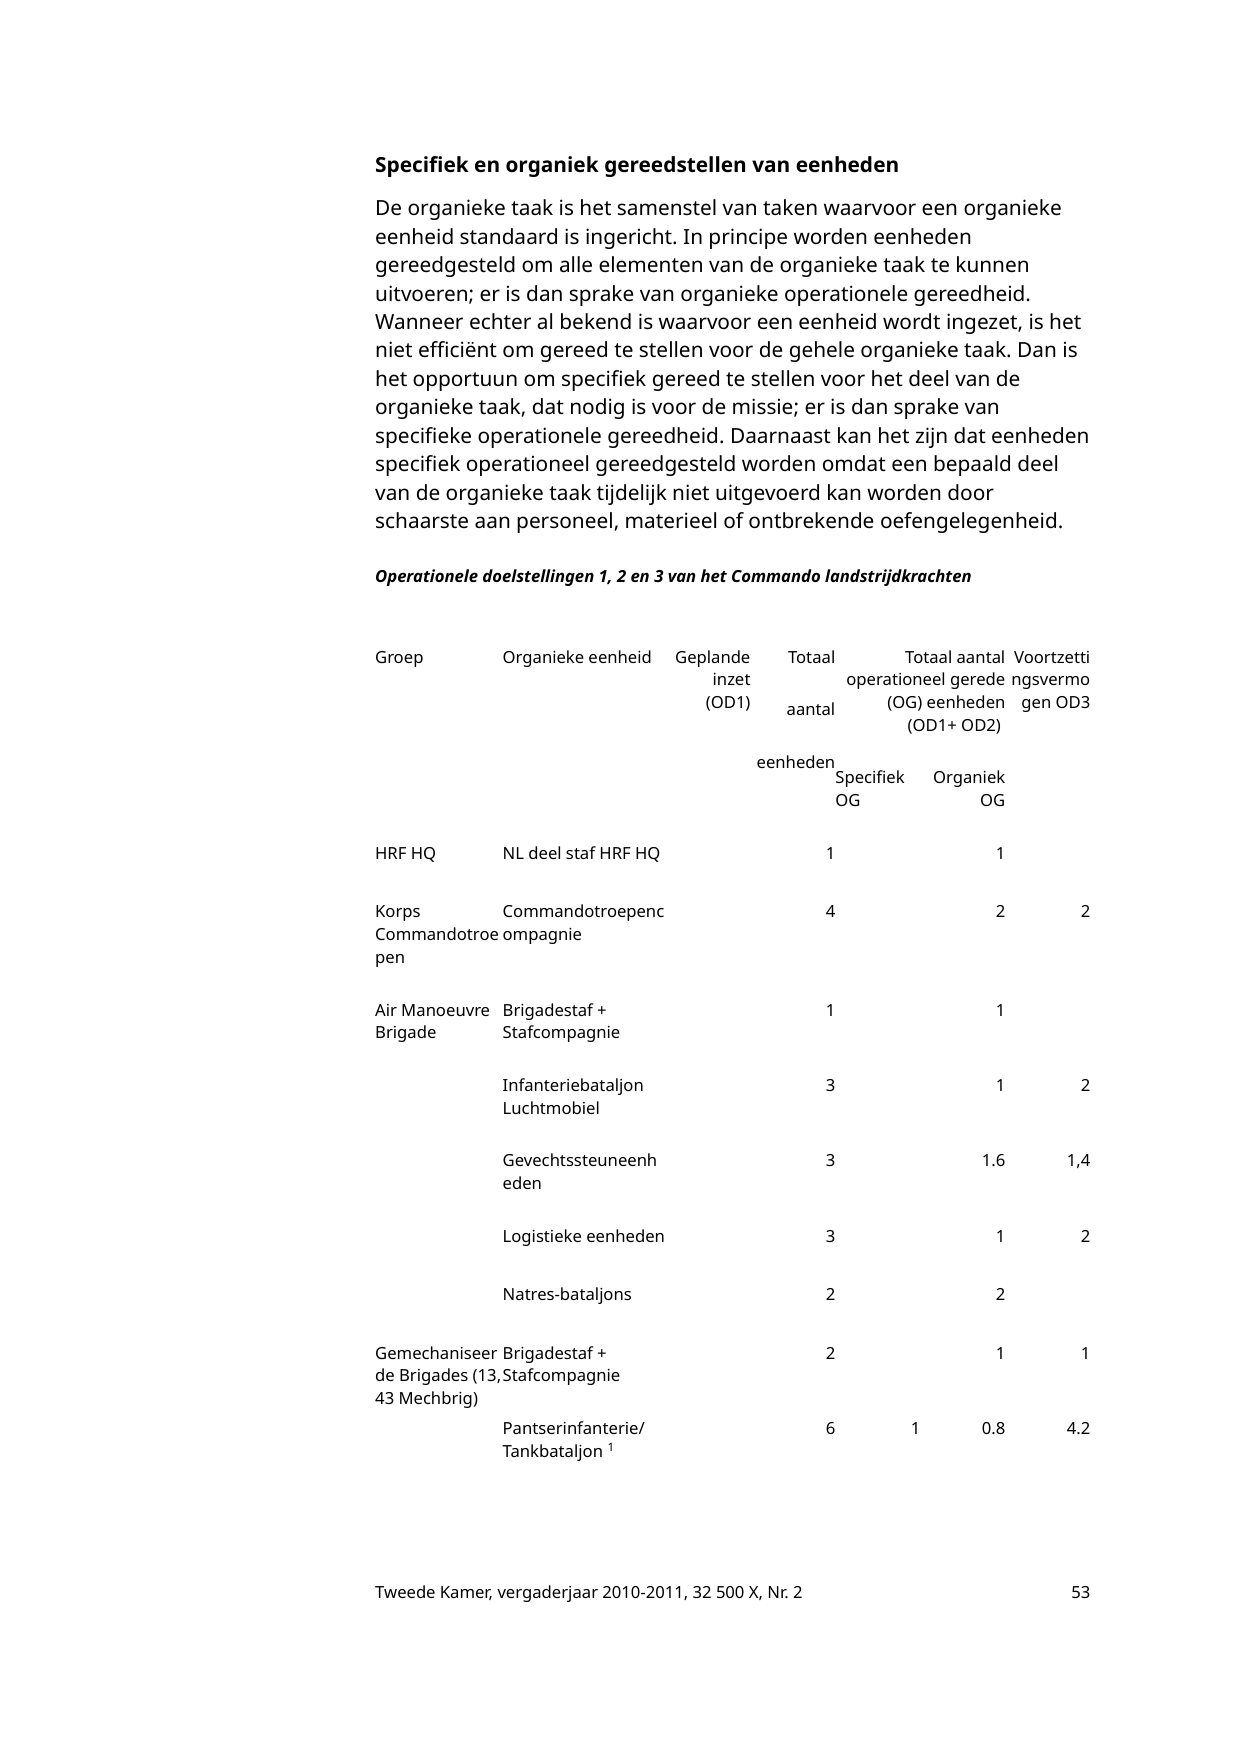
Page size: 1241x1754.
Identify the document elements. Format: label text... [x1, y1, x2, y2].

table_cell 1 [1005, 1341, 1090, 1417]
table_cell Natres-bataljons [503, 1283, 665, 1341]
table_cell [835, 1149, 920, 1224]
table_cell 3 [750, 1149, 835, 1224]
table_cell Commandotroepencompagnie [503, 900, 665, 998]
table_cell [835, 1283, 920, 1341]
table_cell 1 [750, 998, 835, 1073]
table_cell 1 [920, 998, 1005, 1073]
table_cell Gemechaniseerde Brigades (13, 43 Mechbrig) [375, 1341, 502, 1492]
table_cell [665, 1149, 750, 1224]
table_cell [835, 1074, 920, 1149]
table_cell [665, 998, 750, 1073]
table_cell [835, 842, 920, 900]
table_cell Organiek OG [920, 766, 1005, 842]
table_cell Pantserinfanterie/Tankbataljon 1 [503, 1417, 665, 1492]
table_cell [665, 1224, 750, 1283]
table_cell 1.6 [920, 1149, 1005, 1224]
table_cell 6 [750, 1417, 835, 1492]
table_cell [835, 1224, 920, 1283]
table_cell [1005, 998, 1090, 1073]
table_cell NL deel staf HRF HQ [503, 842, 665, 900]
table_header Organieke eenheid [503, 645, 665, 842]
table_cell 4 [750, 900, 835, 998]
table_cell 2 [1005, 1074, 1090, 1149]
table_cell 1 [920, 1224, 1005, 1283]
table_header Geplande inzet (OD1) [665, 645, 750, 842]
table_cell Infanteriebataljon Luchtmobiel [503, 1074, 665, 1149]
table_cell [1005, 842, 1090, 900]
table_cell [665, 1074, 750, 1149]
text De organieke taak is het samenstel van taken waarvoor een organieke eenheid standaard is ingericht. In principe worden eenheden gereedgesteld om alle elementen van de organieke taak te kunnen uitvoeren; er is dan sprake van organieke operationele gereedheid. Wanneer echter al bekend is waarvoor een eenheid wordt ingezet, is het niet efficiënt om gereed te stellen voor de gehele organieke taak. Dan is het opportuun om specifiek gereed te stellen voor het deel van de organieke taak, dat nodig is voor de missie; er is dan sprake van specifieke operationele gereedheid. Daarnaast kan het zijn dat eenheden specifiek operationeel gereedgesteld worden omdat een bepaald deel van de organieke taak tijdelijk niet uitgevoerd kan worden door schaarste aan personeel, materieel of ontbrekende oefengelegenheid. [375, 193, 1090, 535]
table_cell [665, 900, 750, 998]
table_cell [835, 998, 920, 1073]
table_cell Korps Commandotroepen [375, 900, 502, 998]
text Operationele doelstellingen 1, 2 en 3 van het Commando landstrijdkrachten [375, 565, 1090, 587]
table_cell 3 [750, 1074, 835, 1149]
text Specifiek en organiek gereedstellen van eenheden [375, 150, 1090, 178]
table_cell Brigadestaf + Stafcompagnie [503, 998, 665, 1073]
table_cell [665, 1283, 750, 1341]
table_cell 1 [920, 1341, 1005, 1417]
table_cell 2 [750, 1283, 835, 1341]
table_cell 3 [750, 1224, 835, 1283]
table_cell 2 [920, 1283, 1005, 1341]
table_cell [665, 1417, 750, 1492]
table_header Totaal aantal eenheden [750, 645, 835, 842]
table_cell 2 [920, 900, 1005, 998]
table_header Groep [375, 645, 502, 842]
table_cell 1 [920, 1074, 1005, 1149]
table_cell 0.8 [920, 1417, 1005, 1492]
table_cell Logistieke eenheden [503, 1224, 665, 1283]
table_cell 2 [750, 1341, 835, 1417]
table_cell [665, 1341, 750, 1417]
table_cell 1 [835, 1417, 920, 1492]
table_cell 4.2 [1005, 1417, 1090, 1492]
table_cell Brigadestaf + Stafcompagnie [503, 1341, 665, 1417]
table_header Voortzettingsvermogen OD3 [1005, 645, 1090, 842]
table_cell 1,4 [1005, 1149, 1090, 1224]
table_cell 1 [750, 842, 835, 900]
table_cell Specifiek OG [835, 766, 920, 842]
table_cell 2 [1005, 1224, 1090, 1283]
table_cell 2 [1005, 900, 1090, 998]
table_cell [665, 842, 750, 900]
table_cell [1005, 1283, 1090, 1341]
table_cell [835, 1341, 920, 1417]
table_cell HRF HQ [375, 842, 502, 900]
table_header Totaal aantal operationeel gerede (OG) eenheden (OD1+ OD2) [835, 645, 1005, 766]
table_cell 1 [920, 842, 1005, 900]
table_cell [835, 900, 920, 998]
table_cell Air Manoeuvre Brigade [375, 998, 502, 1341]
table_cell Gevechtssteuneenheden [503, 1149, 665, 1224]
